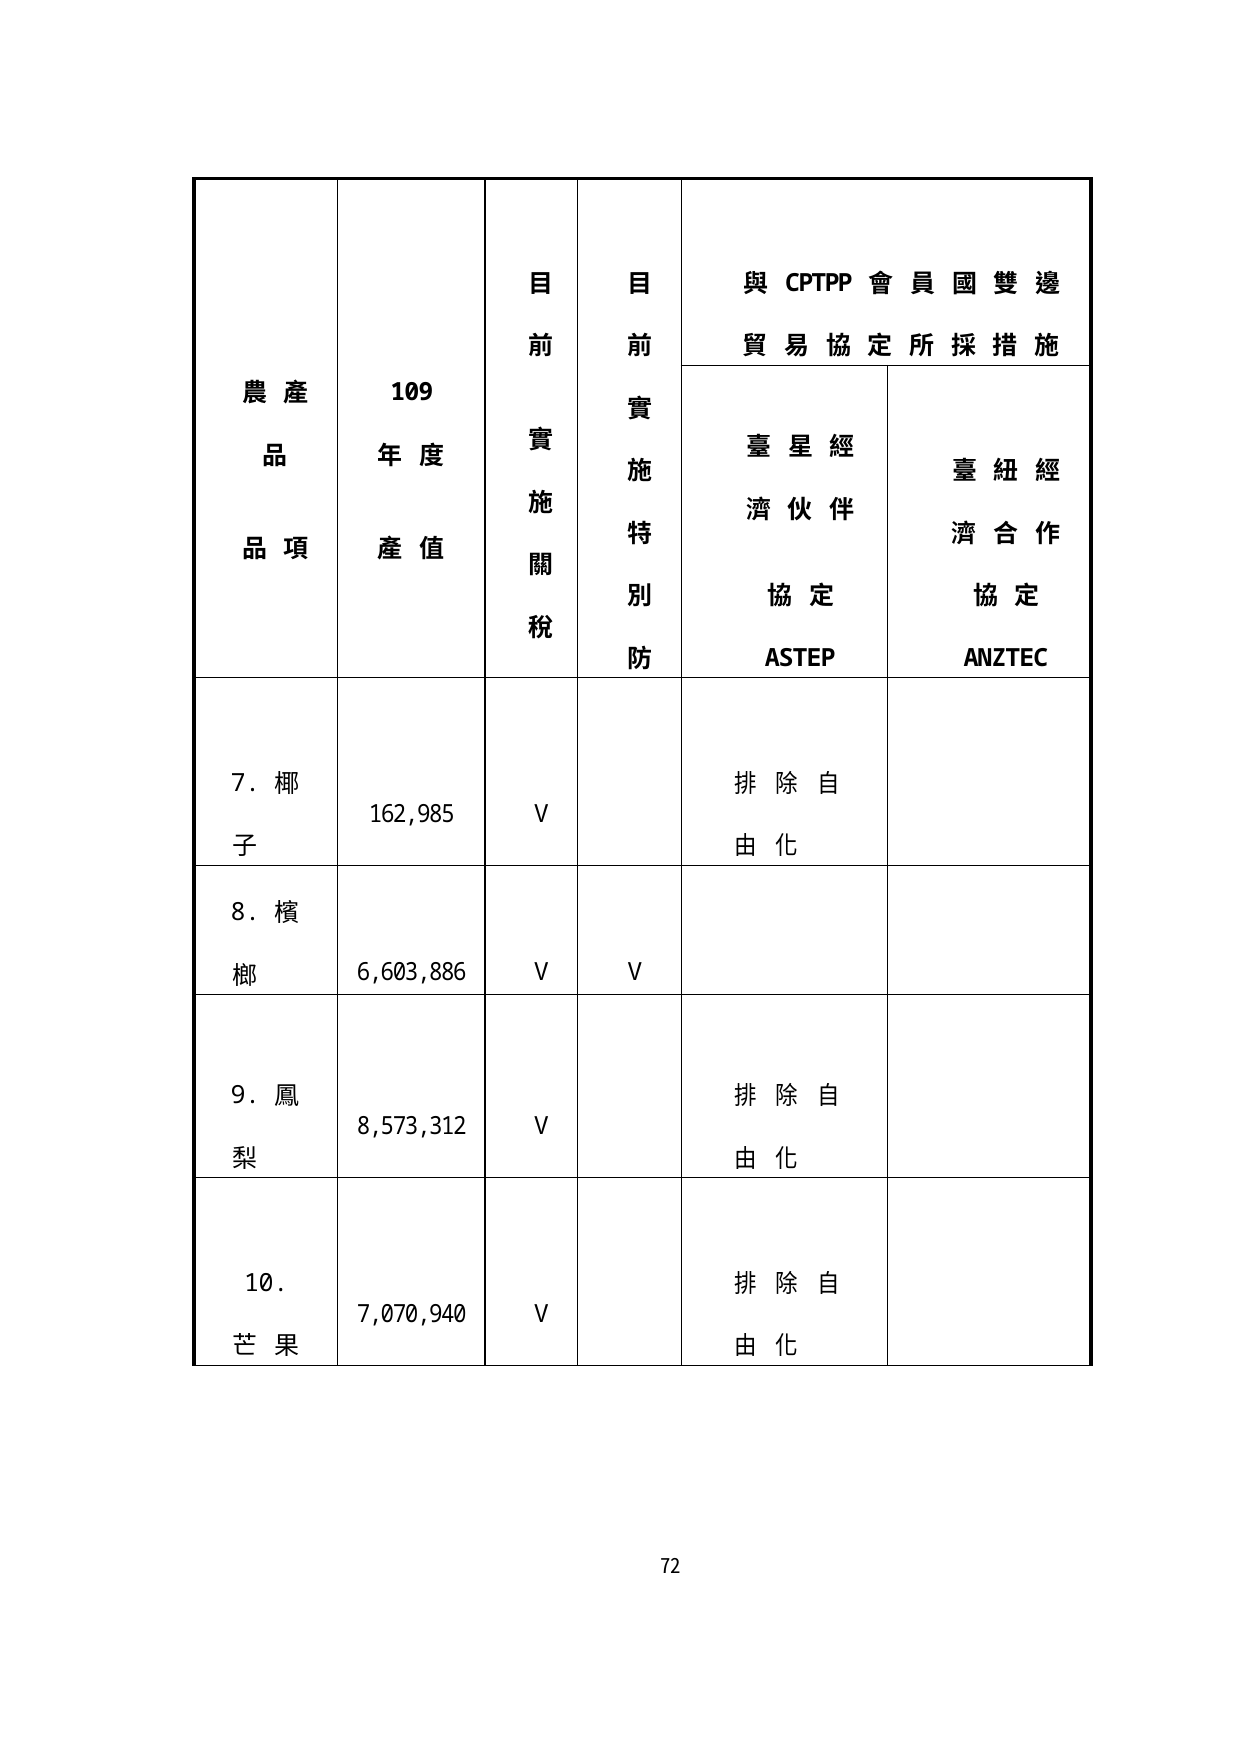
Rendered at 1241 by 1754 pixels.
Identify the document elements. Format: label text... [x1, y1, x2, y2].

table_cell [888, 866, 1089, 994]
table_cell 9.鳳梨 [196, 995, 337, 1177]
table_cell V [486, 678, 577, 865]
table_header 目前實施特別防禦 措施 [578, 180, 681, 677]
table_header 目前 實施關稅配額 [486, 180, 577, 677]
table_cell [888, 678, 1089, 865]
table_cell [888, 995, 1089, 1177]
table_cell 7,070,940 [338, 1178, 484, 1365]
table_cell 排除自由化 [682, 678, 887, 865]
table_cell [578, 1178, 681, 1365]
table_cell 臺紐經濟合作 協定ANZTEC [888, 366, 1089, 677]
table_cell [578, 995, 681, 1177]
table_cell 排除自由化 [682, 1178, 887, 1365]
table_cell [888, 1178, 1089, 1365]
table_cell V [486, 866, 577, 994]
table_header 109年度 產值 [338, 180, 484, 677]
table_header 與CPTPP會員國雙邊貿易協定所採措施 [682, 180, 1089, 365]
table_cell 6,603,886 [338, 866, 484, 994]
table_cell 162,985 [338, 678, 484, 865]
table_cell 10.芒果 [196, 1178, 337, 1365]
table_cell 8.檳榔 [196, 866, 337, 994]
table_cell 7.椰子 [196, 678, 337, 865]
table_cell 8,573,312 [338, 995, 484, 1177]
table_header 農產品 品項 [196, 180, 337, 677]
table_cell 臺星經濟伙伴 協定ASTEP [682, 366, 887, 677]
table_cell V [486, 1178, 577, 1365]
table_cell [578, 678, 681, 865]
table_cell [682, 866, 887, 994]
table_cell V [486, 995, 577, 1177]
table_cell 排除自由化 [682, 995, 887, 1177]
table_cell V [578, 866, 681, 994]
